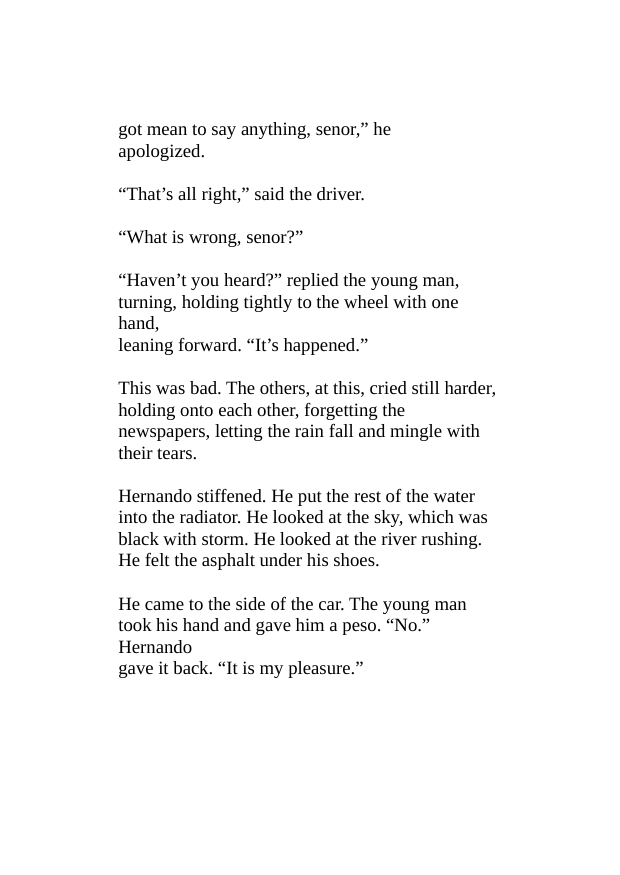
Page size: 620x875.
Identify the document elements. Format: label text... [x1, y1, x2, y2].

text got mean to say anything, senor,” he apologized. “That’s all right,” said the driver. “What is wrong, senor?” “Haven’t you heard?” replied the young man, turning, holding tightly to the wheel with one hand, leaning forward. “It’s happened.” This was bad. The others, at this, cried still harder, holding onto each other, forgetting the newspapers, letting the rain fall and mingle with their tears. Hernando stiffened. He put the rest of the water into the radiator. He looked at the sky, which was black with storm. He looked at the river rushing. He felt the asphalt under his shoes. He came to the side of the car. The young man took his hand and gave him a peso. “No.” Hernando gave it back. “It is my pleasure.” [118, 118, 501, 700]
